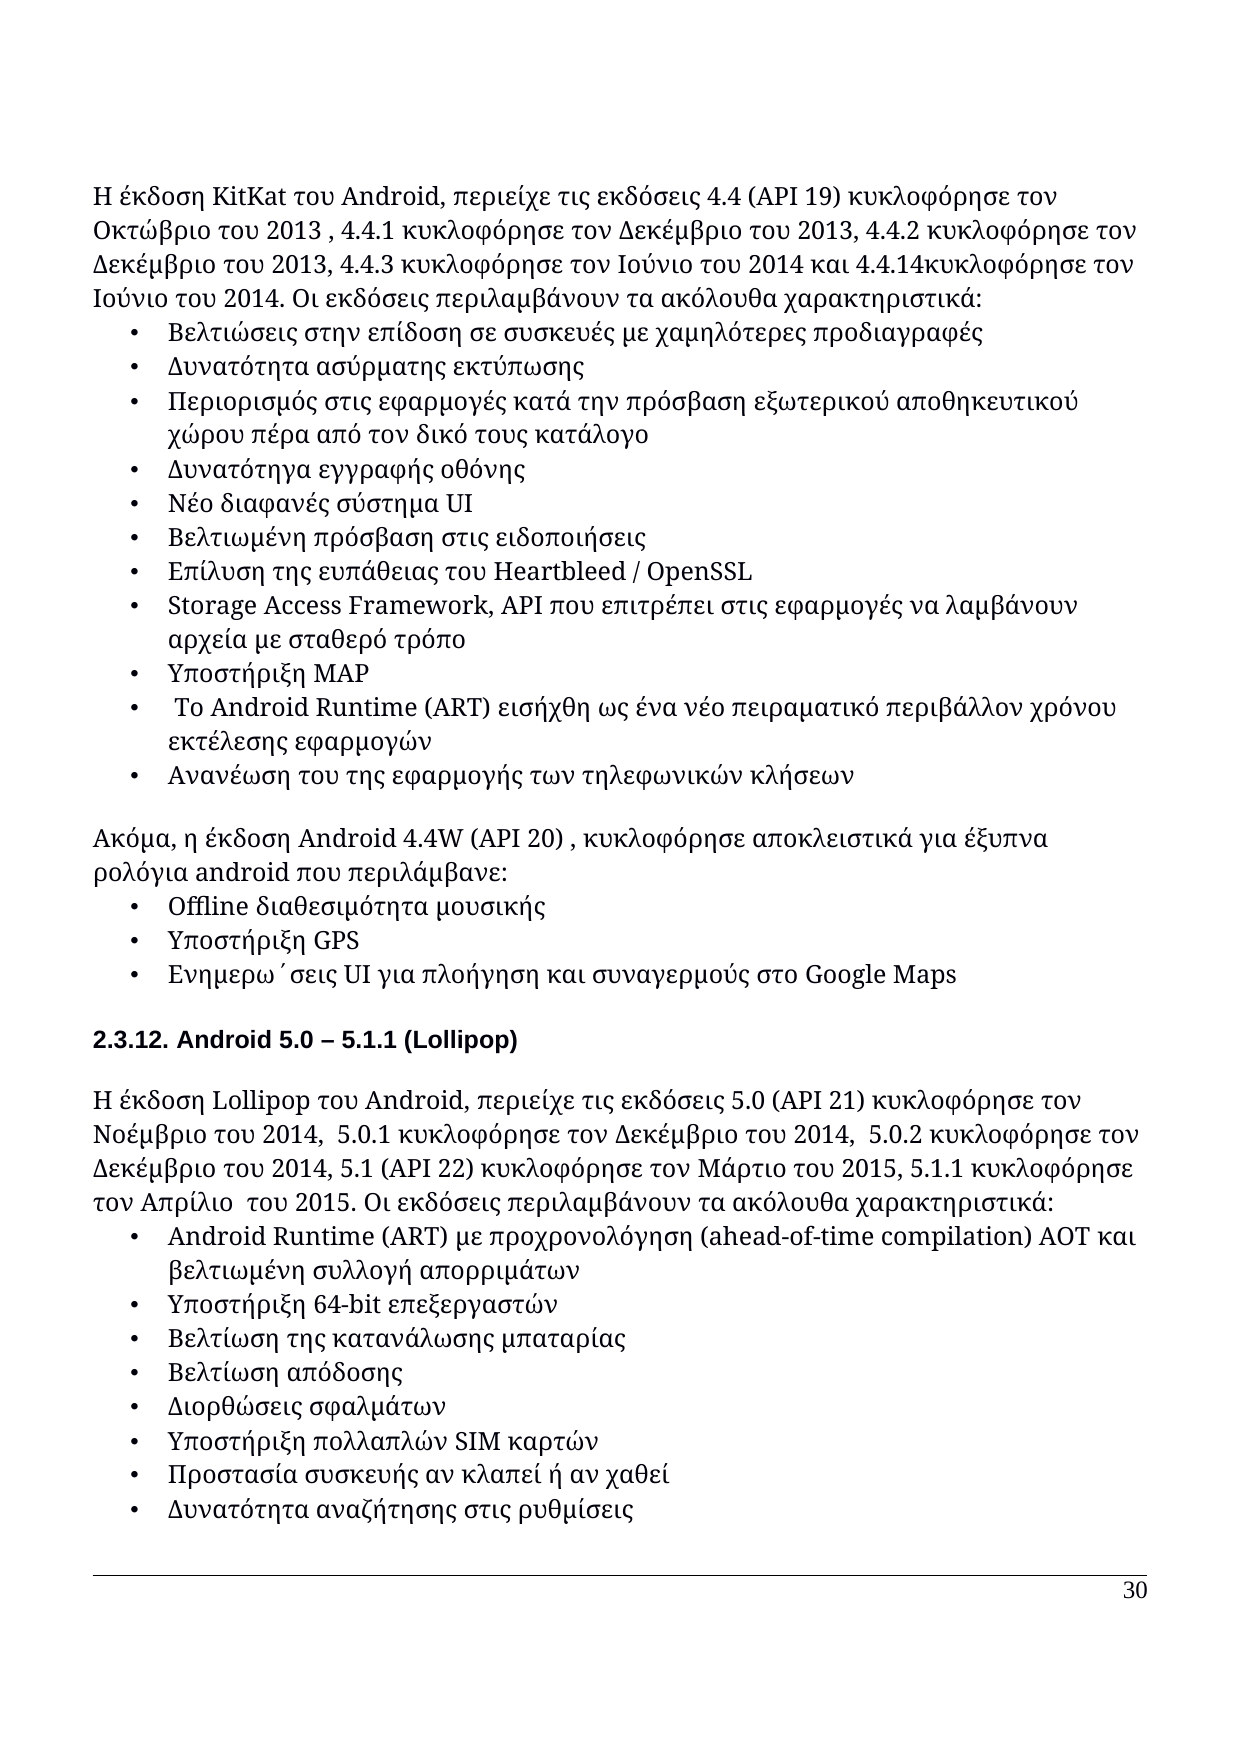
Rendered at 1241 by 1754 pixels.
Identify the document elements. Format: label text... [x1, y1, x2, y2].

list Android Runtime (ART) με προχρονολόγηση (ahead-of-time compilation) AOT και βελτιωμένη συλλογή απορριμάτων [130, 1219, 1147, 1287]
text Η έκδοση KitKat του Android, περιείχε τις εκδόσεις 4.4 (API 19) κυκλοφόρησε τον Οκτώβριο του 2013 , 4.4.1 κυκλοφόρησε τον Δεκέμβριο του 2013, 4.4.2 κυκλοφόρησε τον Δεκέμβριο του 2013, 4.4.3 κυκλοφόρησε τον Ιούνιο του 2014 και 4.4.14κυκλοφόρησε τον Ιούνιο του 2014. Οι εκδόσεις περιλαμβάνουν τα ακόλουθα χαρακτηριστικά: [93, 179, 1147, 315]
list Υποστήριξη 64-bit επεξεργαστών [130, 1287, 1147, 1321]
list Offline διαθεσιμότητα μουσικής [130, 889, 1147, 923]
list Βελτίωση απόδοσης [130, 1355, 1147, 1389]
list Βελτίωση της κατανάλωσης μπαταρίας [130, 1321, 1147, 1355]
list Διορθώσεις σφαλμάτων [130, 1389, 1147, 1423]
list Δυνατότητα αναζήτησης στις ρυθμίσεις [130, 1491, 1147, 1525]
list Βελτιώσεις στην επίδοση σε συσκευές με χαμηλότερες προδιαγραφές [130, 315, 1147, 349]
list Επίλυση της ευπάθειας του Heartbleed / OpenSSL [130, 553, 1147, 587]
list Storage Access Framework, API που επιτρέπει στις εφαρμογές να λαμβάνουν αρχεία με σταθερό τρόπο [130, 587, 1147, 656]
text Η έκδοση Lollipop του Android, περιείχε τις εκδόσεις 5.0 (API 21) κυκλοφόρησε τον Νοέμβριο του 2014, 5.0.1 κυκλοφόρησε τον Δεκέμβριο του 2014, 5.0.2 κυκλοφόρησε τον Δεκέμβριο του 2014, 5.1 (API 22) κυκλοφόρησε τον Μάρτιο του 2015, 5.1.1 κυκλοφόρησε τον Απρίλιο του 2015. Οι εκδόσεις περιλαμβάνουν τα ακόλουθα χαρακτηριστικά: [93, 1082, 1147, 1219]
list Υποστήριξη πολλαπλών SIM καρτών [130, 1423, 1147, 1457]
text 2.3.12. Android 5.0 – 5.1.1 (Lollipop) [93, 1025, 1147, 1054]
list Υποστήριξη GPS [130, 923, 1147, 957]
list Υποστήριξη MAP [130, 656, 1147, 690]
list Προστασία συσκευής αν κλαπεί ή αν χαθεί [130, 1457, 1147, 1491]
list Δυνατότηγα εγγραφής οθόνης [130, 451, 1147, 485]
list Περιορισμός στις εφαρμογές κατά την πρόσβαση εξωτερικού αποθηκευτικού χώρου πέρα από τον δικό τους κατάλογο [130, 383, 1147, 451]
list Το Android Runtime (ART) εισήχθη ως ένα νέο πειραματικό περιβάλλον χρόνου εκτέλεσης εφαρμογών [130, 690, 1147, 758]
list Δυνατότητα ασύρματης εκτύπωσης [130, 349, 1147, 383]
list Βελτιωμένη πρόσβαση στις ειδοποιήσεις [130, 519, 1147, 553]
list Ενημερω΄σεις UI για πλοήγηση και συναγερμούς στο Google Maps [130, 957, 1147, 991]
text Ακόμα, η έκδοση Android 4.4W (API 20) , κυκλοφόρησε αποκλειστικά για έξυπνα ρολόγια android που περιλάμβανε: [93, 821, 1147, 889]
list Ανανέωση του της εφαρμογής των τηλεφωνικών κλήσεων [130, 758, 1147, 792]
list Νέο διαφανές σύστημα UI [130, 485, 1147, 519]
